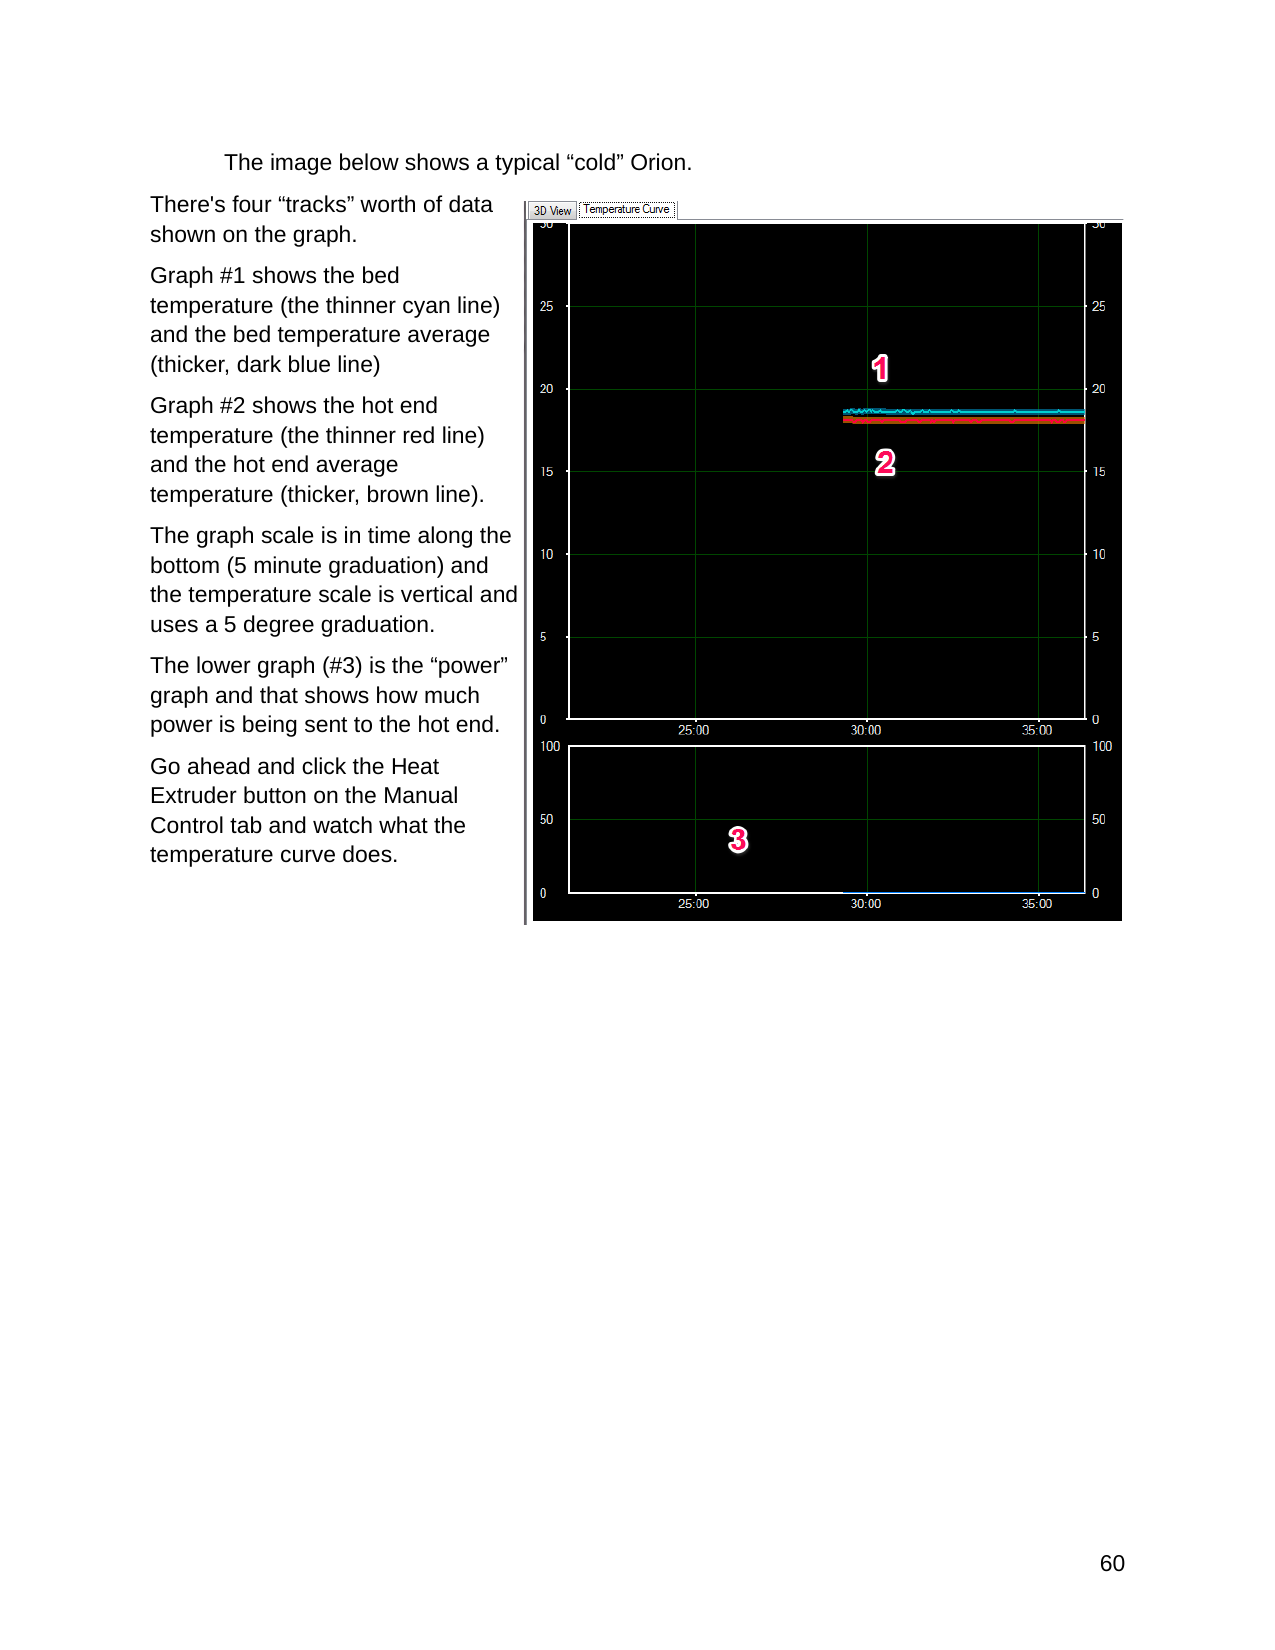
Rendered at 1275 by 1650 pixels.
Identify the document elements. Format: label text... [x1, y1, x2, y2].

picture [523, 201, 1124, 925]
text The graph scale is in time along the bottom (5 minute graduation) and the temperature scale is vertical and uses a 5 degree graduation. [150, 523, 523, 637]
text There's four “tracks” worth of data shown on the graph. [150, 192, 1125, 247]
text The lower graph (#3) is the “power” graph and that shows how much power is being sent to the hot end. [150, 653, 523, 737]
text Graph #1 shows the bed temperature (the thinner cyan line) and the bed temperature average (thicker, dark blue line) [150, 263, 523, 377]
text Go ahead and click the Heat Extruder button on the Manual Control tab and watch what the temperature curve does. [150, 754, 523, 867]
text Graph #2 shows the hot end temperature (the thinner red line) and the hot end average temperature (thicker, brown line). [150, 393, 523, 507]
text The image below shows a typical “cold” Orion. [150, 150, 1125, 176]
